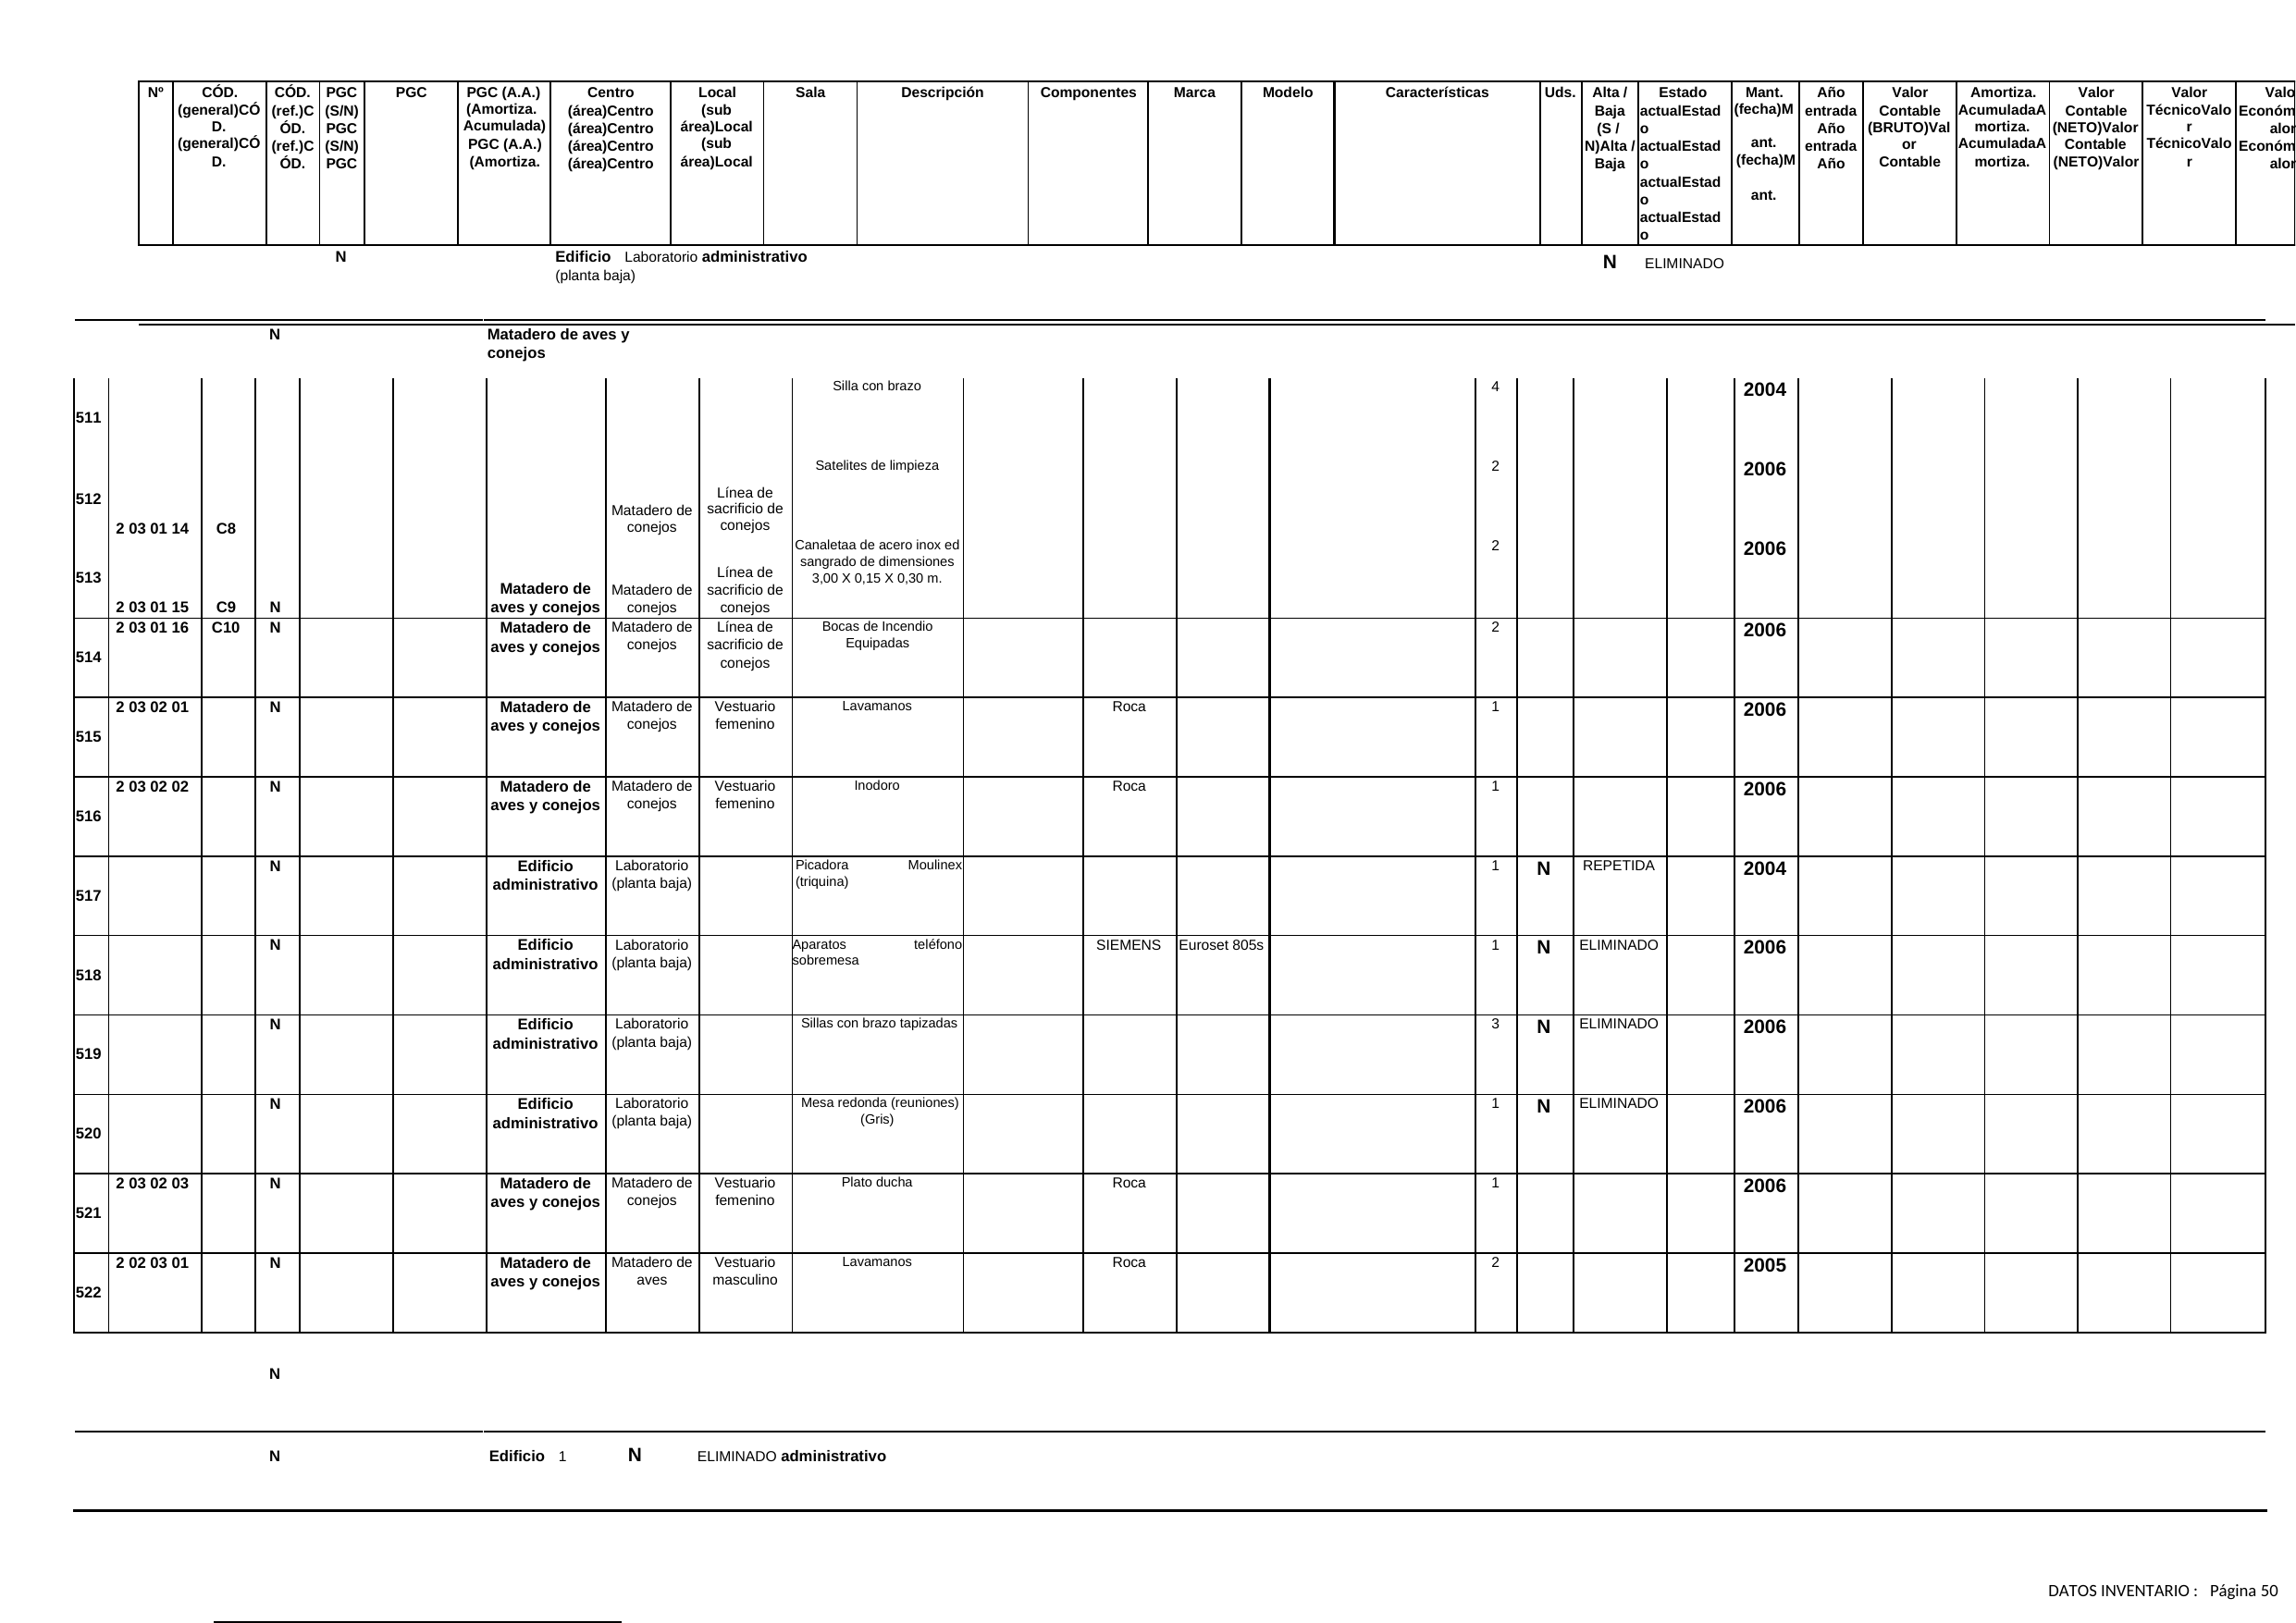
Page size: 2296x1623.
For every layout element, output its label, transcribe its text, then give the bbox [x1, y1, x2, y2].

table_cell Euroset 805s [1178, 936, 1268, 1014]
table_cell [109, 1095, 201, 1173]
table_cell [1893, 1095, 1984, 1173]
table_header 2 03 01 14 2 03 01 15 [109, 378, 201, 617]
table_cell [1985, 1254, 2077, 1332]
table_cell [203, 1095, 254, 1173]
table_cell [2079, 619, 2170, 696]
table_cell Edificio administrativo [488, 1015, 605, 1093]
table_cell [1893, 1254, 1984, 1332]
table_cell [301, 936, 392, 1014]
table_cell [1985, 698, 2077, 776]
table_cell [301, 698, 392, 776]
table_cell 2006 [1735, 1174, 1797, 1252]
table_cell [1084, 1015, 1176, 1093]
table_header [1271, 378, 1475, 617]
table_cell 514 [75, 619, 108, 696]
table_cell [1518, 698, 1573, 776]
table_cell [301, 1174, 392, 1252]
table_cell N [256, 1174, 299, 1252]
table_cell 517 [75, 857, 108, 935]
table_cell N [1518, 857, 1573, 935]
table_cell [1985, 1174, 2077, 1252]
table_cell [1893, 857, 1984, 935]
table_cell [1799, 698, 1891, 776]
table_cell N [256, 778, 299, 855]
table_cell N [256, 1095, 299, 1173]
table_cell 2006 [1735, 698, 1797, 776]
table_cell [1799, 1095, 1891, 1173]
table_cell [1668, 698, 1734, 776]
table_header 2004 2006 2006 [1735, 378, 1797, 617]
table_cell [1893, 936, 1984, 1014]
table_header [1985, 378, 2077, 617]
table_cell Matadero de aves y conejos [488, 778, 605, 855]
table_cell [964, 1174, 1082, 1252]
table_cell 1 [1476, 857, 1516, 935]
table_cell [301, 1095, 392, 1173]
table_cell N [256, 936, 299, 1014]
table_cell [203, 857, 254, 935]
table_cell Vestuario femenino [700, 1174, 792, 1252]
table_cell [2079, 1015, 2170, 1093]
table_cell [203, 1015, 254, 1093]
table_cell 2006 [1735, 619, 1797, 696]
table_cell 2006 [1735, 936, 1797, 1014]
table_cell [964, 857, 1082, 935]
table_cell [700, 857, 792, 935]
table_cell 520 [75, 1095, 108, 1173]
table_cell [1178, 619, 1268, 696]
table_cell Vestuario femenino [700, 778, 792, 855]
table_cell ELIMINADO [1574, 1095, 1666, 1173]
table_header [394, 378, 486, 617]
table_cell [1668, 1174, 1734, 1252]
table_cell 2 03 02 01 [109, 698, 201, 776]
table_cell 2006 [1735, 778, 1797, 855]
table_cell Matadero de aves y conejos [488, 619, 605, 696]
table_cell [203, 1174, 254, 1252]
table_cell [2079, 1095, 2170, 1173]
table_cell [1574, 1174, 1666, 1252]
table_cell 522 [75, 1254, 108, 1332]
table_cell 1 [1476, 698, 1516, 776]
table_cell Roca [1084, 1174, 1176, 1252]
table_cell [1271, 1174, 1475, 1252]
table_cell [964, 1095, 1082, 1173]
table_header [1574, 378, 1666, 617]
table_cell [203, 1254, 254, 1332]
table_cell Mesa redonda (reuniones) (Gris) [793, 1095, 963, 1173]
table_cell Matadero de aves [607, 1254, 698, 1332]
table_cell [1271, 1095, 1475, 1173]
table_cell [1518, 1254, 1573, 1332]
table_cell [1799, 1174, 1891, 1252]
table_cell [394, 1254, 486, 1332]
table_header C8 C9 [203, 378, 254, 617]
table_header 511 [75, 378, 108, 459]
table_cell 1 [1476, 778, 1516, 855]
table_cell [1271, 619, 1475, 696]
table_header [1668, 378, 1734, 617]
table_header [1084, 378, 1176, 617]
table_cell [301, 778, 392, 855]
table_cell Bocas de Incendio Equipadas [793, 619, 963, 696]
table_cell [1668, 1095, 1734, 1173]
table_cell [1799, 778, 1891, 855]
table_cell N [256, 698, 299, 776]
table_cell [1271, 1254, 1475, 1332]
table_cell [2079, 698, 2170, 776]
table_cell [1271, 1015, 1475, 1093]
table_cell [2171, 1174, 2265, 1252]
table_cell [394, 619, 486, 696]
table_cell Sillas con brazo tapizadas [793, 1015, 963, 1093]
table_cell [394, 1174, 486, 1252]
table_cell Roca [1084, 1254, 1176, 1332]
table_header [1799, 378, 1891, 617]
table_cell C10 [203, 619, 254, 696]
table_cell 2005 [1735, 1254, 1797, 1332]
table_cell [1668, 936, 1734, 1014]
table_cell [1893, 1015, 1984, 1093]
table_cell [1178, 778, 1268, 855]
table_cell [1178, 1254, 1268, 1332]
table_cell [1799, 619, 1891, 696]
table_cell 2 02 03 01 [109, 1254, 201, 1332]
table_cell [1271, 698, 1475, 776]
table_cell [1668, 619, 1734, 696]
table_cell [1518, 778, 1573, 855]
table_cell [1574, 698, 1666, 776]
table_cell Picadora Moulinex (triquina) [793, 857, 963, 935]
table_cell Edificio administrativo [488, 1095, 605, 1173]
table_cell [394, 1015, 486, 1093]
table_cell [301, 619, 392, 696]
table_cell Inodoro [793, 778, 963, 855]
table_cell N [256, 619, 299, 696]
table_cell Matadero de conejos [607, 778, 698, 855]
table_cell 2 03 02 03 [109, 1174, 201, 1252]
table_cell 2 [1476, 1254, 1516, 1332]
table_cell N [1518, 936, 1573, 1014]
table_header [1893, 378, 1984, 617]
table_cell N [256, 1015, 299, 1093]
table_cell 2004 [1735, 857, 1797, 935]
table_cell [1668, 1254, 1734, 1332]
table_cell N [256, 1254, 299, 1332]
table_cell [301, 857, 392, 935]
table_cell [1799, 857, 1891, 935]
table_cell ELIMINADO [1574, 936, 1666, 1014]
table_header [964, 378, 1082, 617]
table_cell [1178, 1015, 1268, 1093]
table_cell N [1518, 1095, 1573, 1173]
table_cell [109, 936, 201, 1014]
table_cell [1668, 1015, 1734, 1093]
table_cell [2079, 778, 2170, 855]
table_cell Aparatos teléfono sobremesa [793, 936, 963, 1014]
table_header Silla con brazo Satelites de limpieza Canaletaa de acero inox ed sangrado de dimensiones 3,00 X 0,15 X 0,30 m. [793, 378, 963, 617]
table_cell [2079, 1254, 2170, 1332]
table_cell [394, 698, 486, 776]
table_cell [1893, 1174, 1984, 1252]
table_cell [2171, 1254, 2265, 1332]
table_cell [1799, 1254, 1891, 1332]
table_cell 512 513 [75, 459, 108, 617]
table_cell 3 [1476, 1015, 1516, 1093]
table_header [2079, 378, 2170, 617]
table_cell [1668, 857, 1734, 935]
table_cell [964, 698, 1082, 776]
table_cell 2 03 02 02 [109, 778, 201, 855]
table_cell N [256, 857, 299, 935]
table_header Línea de sacrificio de conejos Línea de sacrificio de conejos [700, 378, 792, 617]
table_cell [1985, 857, 2077, 935]
table_cell [1985, 1095, 2077, 1173]
table_cell [2171, 1015, 2265, 1093]
table_cell [1893, 698, 1984, 776]
table_cell [964, 1015, 1082, 1093]
table_cell [203, 936, 254, 1014]
table_header Matadero de conejos Matadero de conejos [607, 378, 698, 617]
table_cell [1518, 619, 1573, 696]
table_cell [394, 778, 486, 855]
table_cell ELIMINADO [1574, 1015, 1666, 1093]
table_cell [301, 1015, 392, 1093]
table_cell [964, 936, 1082, 1014]
table_cell [394, 936, 486, 1014]
table_cell [1799, 1015, 1891, 1093]
table_cell Edificio administrativo [488, 857, 605, 935]
table_cell [1518, 1174, 1573, 1252]
table_cell Matadero de conejos [607, 698, 698, 776]
table_cell [203, 778, 254, 855]
table_cell [1178, 857, 1268, 935]
table_cell SIEMENS [1084, 936, 1176, 1014]
table_cell Laboratorio (planta baja) [607, 857, 698, 935]
table_cell [964, 619, 1082, 696]
table_cell [2171, 857, 2265, 935]
table_header 4 2 2 [1476, 378, 1516, 617]
table_header [1518, 378, 1573, 617]
table_cell [1178, 1095, 1268, 1173]
table_cell [1893, 619, 1984, 696]
table_cell Laboratorio (planta baja) [607, 936, 698, 1014]
table_cell 2006 [1735, 1095, 1797, 1173]
table_cell [1799, 936, 1891, 1014]
table_cell Edificio administrativo [488, 936, 605, 1014]
table_cell Laboratorio (planta baja) [607, 1095, 698, 1173]
table_cell Matadero de aves y conejos [488, 1254, 605, 1332]
table_cell [1985, 936, 2077, 1014]
table_cell [1271, 857, 1475, 935]
table_cell [1084, 619, 1176, 696]
table_cell 1 [1476, 1095, 1516, 1173]
table_cell Lavamanos [793, 698, 963, 776]
table_cell 518 [75, 936, 108, 1014]
table_header [2171, 378, 2265, 617]
table_cell [203, 698, 254, 776]
table_header Matadero de aves y conejos [488, 378, 605, 617]
table_cell [700, 1015, 792, 1093]
table_cell Vestuario femenino [700, 698, 792, 776]
table_cell [1178, 1174, 1268, 1252]
table_cell [964, 1254, 1082, 1332]
table_cell 2 03 01 16 [109, 619, 201, 696]
table_cell [2079, 857, 2170, 935]
table_cell [1084, 1095, 1176, 1173]
table_cell Matadero de aves y conejos [488, 1174, 605, 1252]
table_cell [394, 857, 486, 935]
table_cell Roca [1084, 778, 1176, 855]
table_cell [1574, 1254, 1666, 1332]
table_cell [2171, 1095, 2265, 1173]
table_cell [2171, 619, 2265, 696]
table_cell [964, 778, 1082, 855]
table_cell REPETIDA [1574, 857, 1666, 935]
table_header [301, 378, 392, 617]
table_cell Matadero de conejos [607, 1174, 698, 1252]
table_cell 519 [75, 1015, 108, 1093]
table_cell [1893, 778, 1984, 855]
table_cell [1985, 778, 2077, 855]
table_cell [700, 936, 792, 1014]
table_cell Matadero de conejos [607, 619, 698, 696]
table_cell [2171, 698, 2265, 776]
table_cell 2 [1476, 619, 1516, 696]
table_cell [1271, 778, 1475, 855]
table_cell 2006 [1735, 1015, 1797, 1093]
table_cell [394, 1095, 486, 1173]
table_cell [1668, 778, 1734, 855]
table_cell Vestuario masculino [700, 1254, 792, 1332]
table_cell 521 [75, 1174, 108, 1252]
table_cell Línea de sacrificio de conejos [700, 619, 792, 696]
table_cell [1271, 936, 1475, 1014]
table_cell [2171, 778, 2265, 855]
table_cell [1985, 1015, 2077, 1093]
table_cell [109, 857, 201, 935]
table_cell [1084, 857, 1176, 935]
table_cell [2079, 1174, 2170, 1252]
table_cell Lavamanos [793, 1254, 963, 1332]
table_cell [2171, 936, 2265, 1014]
table_cell [1574, 778, 1666, 855]
table_cell [301, 1254, 392, 1332]
table_cell [1178, 698, 1268, 776]
table_header N [256, 378, 299, 617]
table_cell 1 [1476, 936, 1516, 1014]
table_cell Plato ducha [793, 1174, 963, 1252]
table_cell N [1518, 1015, 1573, 1093]
table_cell [1985, 619, 2077, 696]
table_cell 1 [1476, 1174, 1516, 1252]
table_cell [700, 1095, 792, 1173]
table_cell [2079, 936, 2170, 1014]
table_cell 515 [75, 698, 108, 776]
table_cell [1574, 619, 1666, 696]
table_cell Roca [1084, 698, 1176, 776]
table_header [1178, 378, 1268, 617]
table_cell Matadero de aves y conejos [488, 698, 605, 776]
table_cell Laboratorio (planta baja) [607, 1015, 698, 1093]
table_cell [109, 1015, 201, 1093]
table_cell 516 [75, 778, 108, 855]
